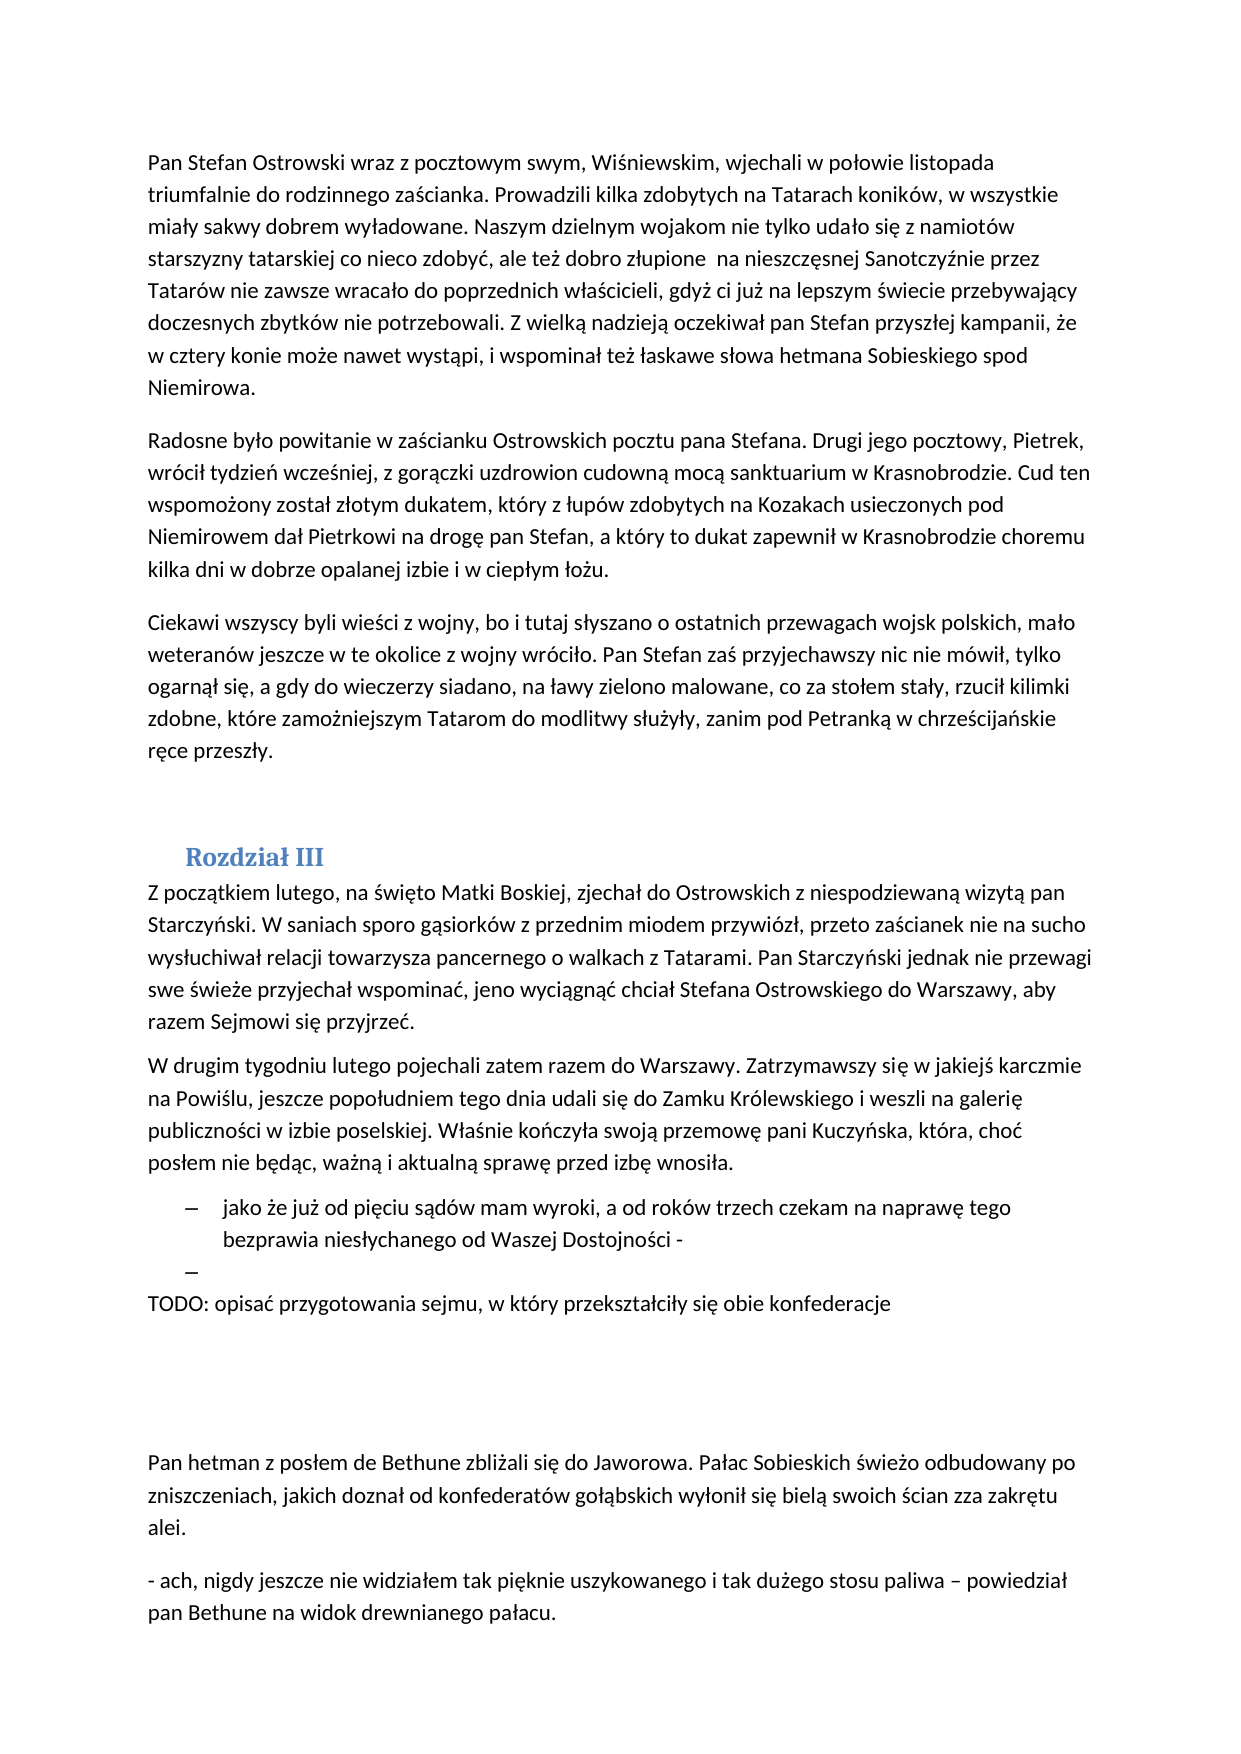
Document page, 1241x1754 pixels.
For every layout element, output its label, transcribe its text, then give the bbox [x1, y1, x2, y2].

text - ach, nigdy jeszcze nie widziałem tak pięknie uszykowanego i tak dużego stosu paliwa – powiedział pan Bethune na widok drewnianego pałacu. [148, 1566, 1093, 1626]
text Pan hetman z posłem de Bethune zbliżali się do Jaworowa. Pałac Sobieskich świeżo odbudowany po zniszczeniach, jakich doznał od konfederatów gołąbskich wyłonił się bielą swoich ścian zza zakrętu alei. [148, 1448, 1093, 1541]
text W drugim tygodniu lutego pojechali zatem razem do Warszawy. Zatrzymawszy się w jakiejś karczmie na Powiślu, jeszcze popołudniem tego dnia udali się do Zamku Królewskiego i weszli na galerię publiczności w izbie poselskiej. Właśnie kończyła swoją przemowę pani Kuczyńska, która, choć posłem nie będąc, ważną i aktualną sprawę przed izbę wnosiła. [148, 1052, 1093, 1176]
text Z początkiem lutego, na święto Matki Boskiej, zjechał do Ostrowskich z niespodziewaną wizytą pan Starczyński. W saniach sporo gąsiorków z przednim miodem przywiózł, przeto zaścianek nie na sucho wysłuchiwał relacji towarzysza pancernego o walkach z Tatarami. Pan Starczyński jednak nie przewagi swe świeże przyjechał wspominać, jeno wyciągnąć chciał Stefana Ostrowskiego do Warszawy, aby razem Sejmowi się przyjrzeć. [148, 878, 1093, 1035]
text Ciekawi wszyscy byli wieści z wojny, bo i tutaj słyszano o ostatnich przewagach wojsk polskich, mało weteranów jeszcze w te okolice z wojny wróciło. Pan Stefan zaś przyjechawszy nic nie mówił, tylko ogarnął się, a gdy do wieczerzy siadano, na ławy zielono malowane, co za stołem stały, rzucił kilimki zdobne, które zamożniejszym Tatarom do modlitwy służyły, zanim pod Petranką w chrześcijańskie ręce przeszły. [148, 608, 1093, 764]
text TODO: opisać przygotowania sejmu, w który przekształciły się obie konfederacje [148, 1289, 1093, 1317]
list jako że już od pięciu sądów mam wyroki, a od roków trzech czekam na naprawę tego bezprawia niesłychanego od Waszej Dostojności - [185, 1193, 1093, 1253]
text Pan Stefan Ostrowski wraz z pocztowym swym, Wiśniewskim, wjechali w połowie listopada triumfalnie do rodzinnego zaścianka. Prowadzili kilka zdobytych na Tatarach koników, w wszystkie miały sakwy dobrem wyładowane. Naszym dzielnym wojakom nie tylko udało się z namiotów starszyzny tatarskiej co nieco zdobyć, ale też dobro złupione na nieszczęsnej Sanotczyźnie przez Tatarów nie zawsze wracało do poprzednich właścicieli, gdyż ci już na lepszym świecie przebywający doczesnych zbytków nie potrzebowali. Z wielką nadzieją oczekiwał pan Stefan przyszłej kampanii, że w cztery konie może nawet wystąpi, i wspominał też łaskawe słowa hetmana Sobieskiego spod Niemirowa. [148, 148, 1093, 401]
text Radosne było powitanie w zaścianku Ostrowskich pocztu pana Stefana. Drugi jego pocztowy, Pietrek, wrócił tydzień wcześniej, z gorączki uzdrowion cudowną mocą sanktuarium w Krasnobrodzie. Cud ten wspomożony został złotym dukatem, który z łupów zdobytych na Kozakach usieczonych pod Niemirowem dał Pietrkowi na drogę pan Stefan, a który to dukat zapewnił w Krasnobrodzie choremu kilka dni w dobrze opalanej izbie i w ciepłym łożu. [148, 426, 1093, 583]
